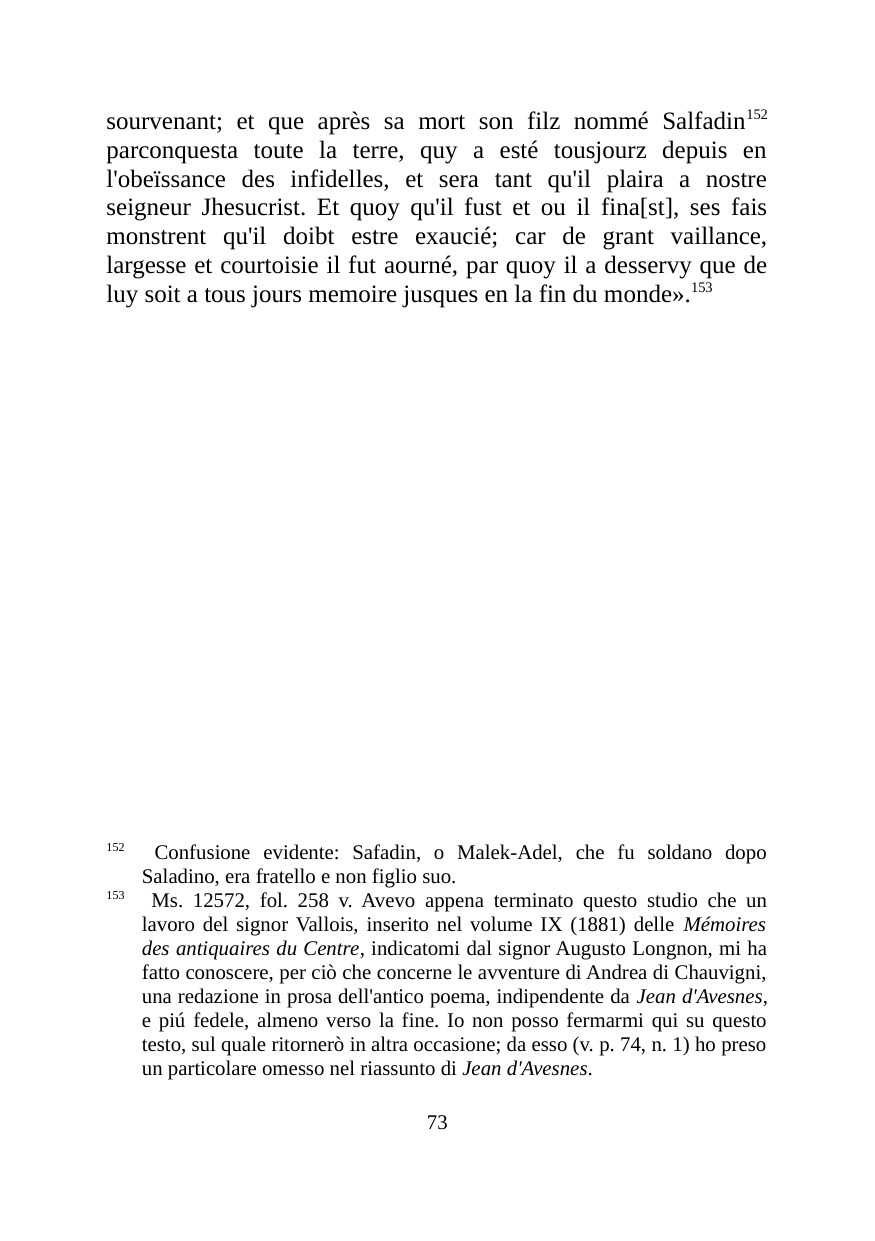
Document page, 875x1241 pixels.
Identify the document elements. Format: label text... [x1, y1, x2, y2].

text Confusione evidente: Safadin, o Malek-Adel, che fu soldano dopo Saladino, era fratello e non figlio suo. [106, 840, 768, 888]
text Ms. 12572, fol. 258 v. Avevo appena terminato questo studio che un lavoro del signor Vallois, inserito nel volume IX (1881) delle Mémoires des antiquaires du Centre, indicatomi dal signor Augusto Longnon, mi ha fatto conoscere, per ciò che concerne le avventure di Andrea di Chauvigni, una redazione in prosa dell'antico poema, indipendente da Jean d'Avesnes, e piú fedele, almeno verso la fine. Io non posso fermarmi qui su questo testo, sul quale ritornerò in altra occasione; da esso (v. p. 74, n. 1) ho preso un particolare omesso nel riassunto di Jean d'Avesnes. [106, 888, 768, 1080]
text sourvenant; et que après sa mort son filz nommé Salfadin parconquesta toute la terre, quy a esté tousjourz depuis en l'obeïssance des infidelles, et sera tant qu'il plaira a nostre seigneur Jhesucrist. Et quoy qu'il fust et ou il fina[st], ses fais monstrent qu'il doibt estre exaucié; car de grant vaillance, largesse et courtoisie il fut aourné, par quoy il a desservy que de luy soit a tous jours memoire jusques en la fin du monde». [106, 106, 768, 307]
